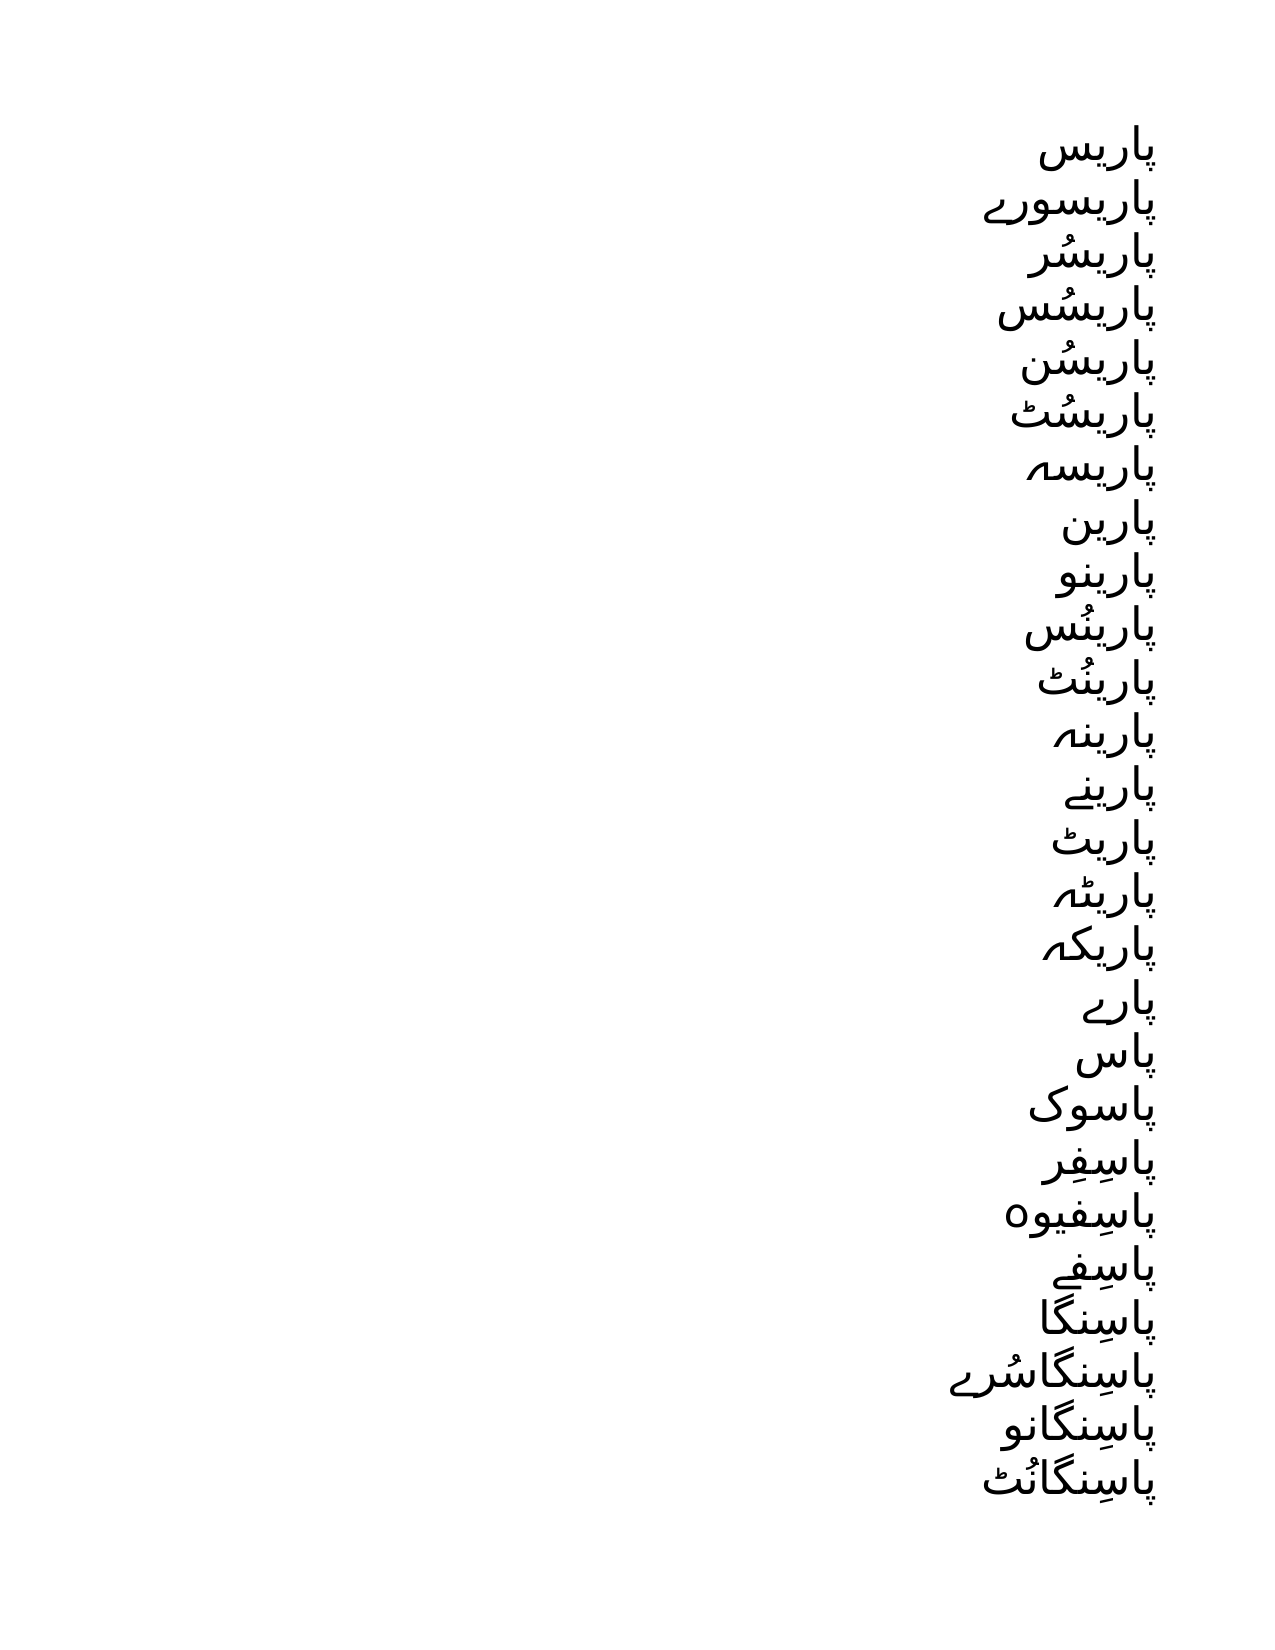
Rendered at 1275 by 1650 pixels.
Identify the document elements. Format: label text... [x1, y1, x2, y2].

text پارینہ [118, 705, 1157, 758]
text پاسِفیوہ [118, 1185, 1157, 1238]
text پارے [118, 971, 1157, 1025]
text پاسِنگا [118, 1291, 1157, 1345]
text پارینے [118, 758, 1157, 811]
text پاریٹ [118, 811, 1157, 865]
text پاسوک [118, 1078, 1157, 1131]
text پاس [118, 1025, 1157, 1078]
text پاسِنگانُٹ [118, 1451, 1157, 1505]
text پاریسُٹ [118, 385, 1157, 438]
text پاریسورے [118, 171, 1157, 225]
text پاریکہ [118, 918, 1157, 971]
text پاریسُس [118, 278, 1157, 331]
text پاریسہ [118, 438, 1157, 491]
text پارینو [118, 545, 1157, 598]
text پاریسُر [118, 225, 1157, 278]
text پاریٹہ [118, 865, 1157, 918]
text پاسِفِر [118, 1131, 1157, 1185]
text پاسِنگاسُرے [118, 1345, 1157, 1398]
text پارین [118, 491, 1157, 545]
text پاریسُن [118, 331, 1157, 385]
text پارینُس [118, 598, 1157, 651]
text پاسِفے [118, 1238, 1157, 1291]
text پارینُٹ [118, 651, 1157, 705]
text پاسِنگانو [118, 1398, 1157, 1451]
text پاریس [118, 118, 1157, 171]
